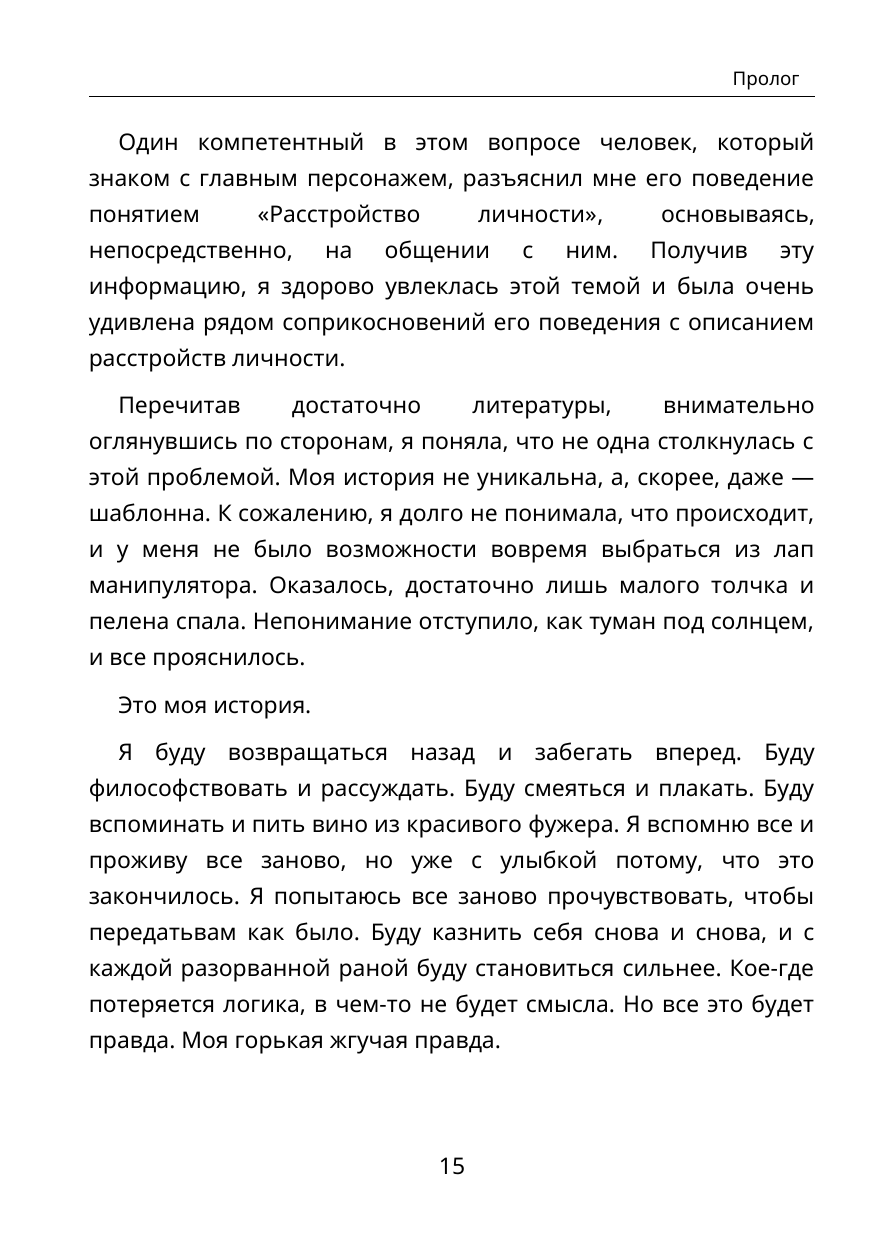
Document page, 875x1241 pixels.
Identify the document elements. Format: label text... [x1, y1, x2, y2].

text Это моя история. [88, 689, 815, 720]
text Один компетентный в этом вопросе человек, который знаком с главным персонажем, разъяснил мне его поведение понятием «Расстройство личности», основываясь, непосредственно, на общении с ним. Получив эту информацию, я здорово увлеклась этой темой и была очень удивлена рядом соприкосновений его поведения с описанием расстройств личности. [88, 126, 815, 373]
text Я буду возвращаться назад и забегать вперед. Буду философствовать и рассуждать. Буду смеяться и плакать. Буду вспоминать и пить вино из красивого фужера. Я вспомню все и проживу все заново, но уже с улыбкой потому, что это закончилось. Я попытаюсь все заново прочувствовать, чтобы передатьвам как было. Буду казнить себя снова и снова, и с каждой разорванной раной буду становиться сильнее. Кое-где потеряется логика, в чем-то не будет смысла. Но все это будет правда. Моя горькая жгучая правда. [88, 736, 815, 1055]
text Перечитав достаточно литературы, внимательно оглянувшись по сторонам, я поняла, что не одна столкнулась с этой проблемой. Моя история не уникальна, а, скорее, даже — шаблонна. К сожалению, я долго не понимала, что происходит, и у меня не было возможности вовремя выбраться из лап манипулятора. Оказалось, достаточно лишь малого толчка и пелена спала. Непонимание отступило, как туман под солнцем, и все прояснилось. [88, 389, 815, 672]
